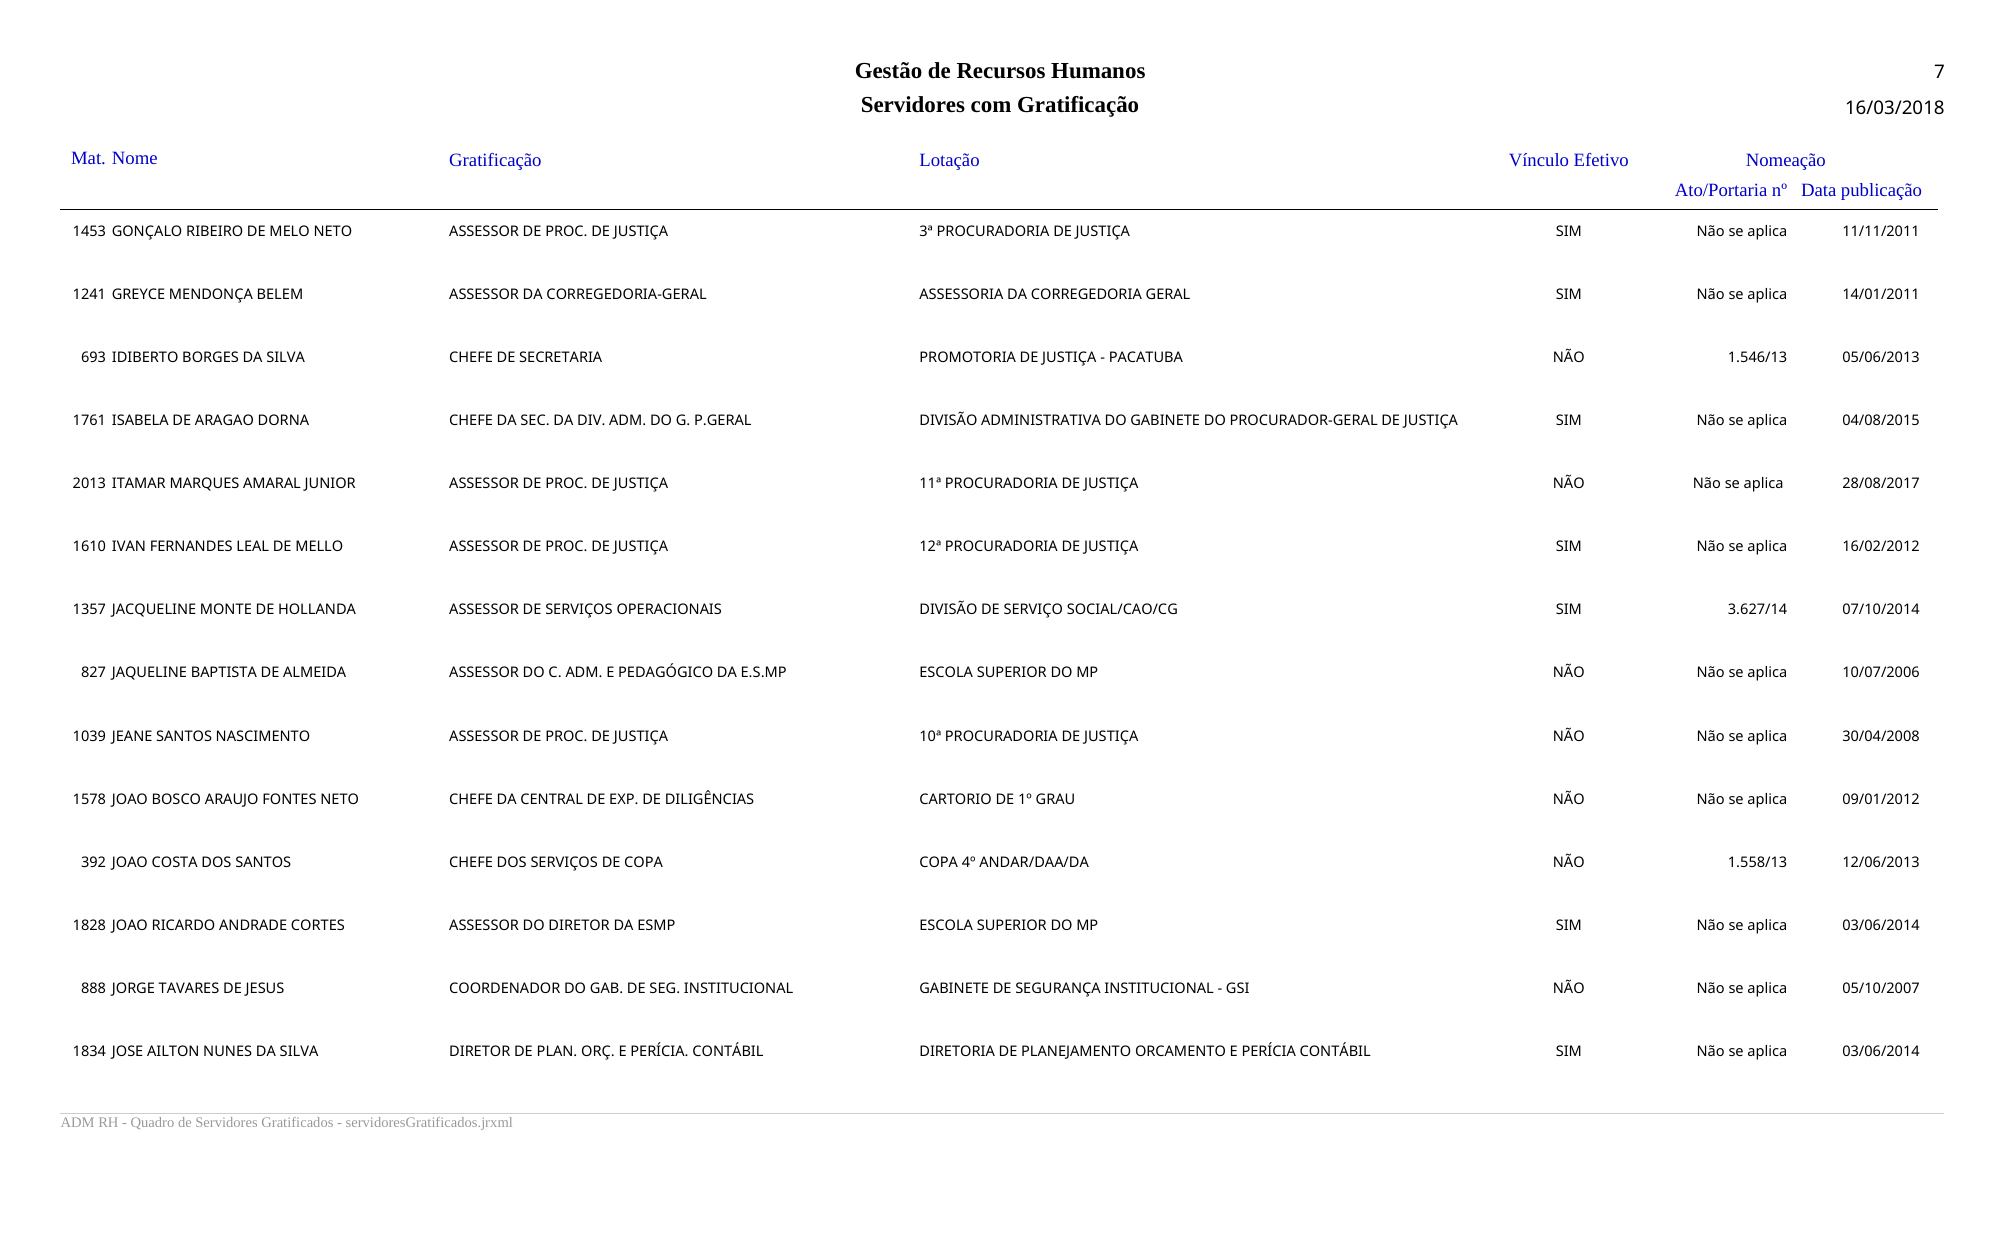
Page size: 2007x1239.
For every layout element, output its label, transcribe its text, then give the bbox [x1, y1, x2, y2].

table_cell [1486, 768, 2007, 785]
table_cell 1578 [9, 789, 106, 817]
table_cell [106, 149, 112, 177]
table_cell [1642, 536, 1649, 564]
table_cell [440, 284, 449, 312]
table_cell [1642, 943, 2007, 957]
table_cell [0, 754, 112, 767]
table_cell [440, 515, 449, 533]
table_cell [1642, 691, 2007, 704]
table_cell PROMOTORIA DE JUSTIÇA - PACATUBA [919, 347, 1486, 407]
table_cell COPA 4º ANDAR/DAA/DA [919, 852, 1486, 912]
table_cell Nomeação [1649, 149, 1922, 178]
table_cell [440, 389, 449, 407]
table_cell [910, 725, 919, 754]
table_cell [1787, 220, 1792, 249]
table_cell NÃO [1495, 662, 1642, 704]
table_header Mat. [44, 147, 106, 177]
table_cell [106, 915, 112, 943]
table_cell [1642, 312, 2007, 326]
table_cell Não se aplica [1649, 1041, 1787, 1069]
table_cell [1642, 789, 1649, 817]
table_cell CHEFE DA SEC. DA DIV. ADM. DO G. P.GERAL [449, 410, 910, 470]
table_cell [0, 943, 112, 957]
table_cell [106, 284, 112, 312]
table_cell COORDENADOR DO GAB. DE SEG. INSTITUCIONAL [449, 978, 910, 1038]
table_cell [440, 662, 449, 691]
table_cell [1642, 149, 1649, 177]
table_cell Não se aplica [1649, 220, 1787, 249]
table_cell [0, 578, 112, 596]
table_cell [1486, 452, 2007, 470]
table_cell [1787, 1041, 1792, 1069]
table_cell [910, 578, 919, 596]
table_cell [910, 831, 919, 848]
table_cell [1787, 536, 1792, 564]
table_cell [1787, 978, 1792, 1006]
table_cell [0, 978, 9, 1006]
table_cell [440, 957, 449, 975]
table_cell [0, 641, 112, 659]
table_cell [1486, 220, 1495, 249]
table_cell [1486, 725, 1495, 754]
table_cell [1642, 662, 1649, 691]
table_cell 1610 [9, 536, 106, 564]
table_cell [440, 880, 449, 894]
table_cell [0, 179, 1649, 208]
table_cell [1486, 978, 1495, 1006]
table_cell [910, 641, 919, 659]
table_cell [440, 1083, 449, 1101]
table_cell ASSESSOR DE PROC. DE JUSTIÇA [449, 220, 910, 280]
table_cell [0, 473, 9, 501]
table_cell 12ª PROCURADORIA DE JUSTIÇA [919, 536, 1486, 596]
table_cell [910, 473, 919, 501]
table_cell [910, 347, 919, 375]
table_cell GREYCE MENDONÇA BELEM [112, 284, 440, 343]
table_cell [910, 1006, 919, 1020]
table_cell [440, 1041, 449, 1069]
table_cell [1787, 347, 1792, 375]
table_cell DIRETOR DE PLAN. ORÇ. E PERÍCIA. CONTÁBIL [449, 1041, 910, 1101]
table_cell [1920, 284, 2007, 312]
table_cell [910, 536, 919, 564]
table_cell 827 [9, 662, 106, 691]
table_cell 1.558/13 [1649, 852, 1787, 880]
table_cell [1642, 817, 2007, 831]
table_cell [910, 817, 919, 831]
table_cell [1945, 59, 2007, 85]
table_cell 2013 [9, 473, 106, 501]
table_cell [199, 149, 449, 177]
table_cell JOAO COSTA DOS SANTOS [112, 852, 440, 912]
table_cell [440, 817, 449, 831]
table_cell [440, 249, 449, 262]
table_cell [0, 1113, 60, 1137]
table_cell [1486, 389, 2007, 407]
table_cell [0, 249, 112, 262]
table_cell CHEFE DA CENTRAL DE EXP. DE DILIGÊNCIAS [449, 789, 910, 848]
table_cell [1486, 501, 1495, 515]
table_cell [1486, 789, 1495, 817]
table_cell [1787, 789, 1792, 817]
table_cell [440, 641, 449, 659]
table_cell [910, 389, 919, 407]
table_cell [910, 410, 919, 438]
table_cell [0, 123, 2007, 147]
table_cell JACQUELINE MONTE DE HOLLANDA [112, 599, 440, 659]
table_header [0, 0, 2007, 57]
table_cell [440, 578, 449, 596]
table_cell ASSESSORIA DA CORREGEDORIA GERAL [919, 284, 1486, 343]
table_cell DIRETORIA DE PLANEJAMENTO ORCAMENTO E PERÍCIA CONTÁBIL [919, 1041, 1486, 1101]
table_cell 12/06/2013 [1793, 852, 1919, 880]
table_cell [1945, 1113, 2007, 1137]
table_cell [1486, 375, 1495, 389]
table_cell [1486, 284, 1495, 312]
table_cell [0, 375, 112, 389]
table_cell SIM [1495, 1041, 1642, 1083]
table_cell [1486, 312, 1495, 326]
table_cell [1642, 220, 1649, 249]
table_cell [0, 628, 112, 641]
table_cell Não se aplica [1649, 536, 1787, 564]
table_cell [910, 149, 919, 177]
table_cell [1642, 978, 1649, 1006]
table_cell [1642, 1041, 1649, 1069]
table_cell [440, 725, 449, 754]
table_cell [440, 1006, 449, 1020]
table_cell [1642, 1070, 2007, 1083]
table_cell 09/01/2012 [1793, 789, 1919, 817]
table_cell [910, 894, 919, 912]
table_cell DIVISÃO ADMINISTRATIVA DO GABINETE DO PROCURADOR-GERAL DE JUSTIÇA [919, 410, 1486, 470]
table_cell SIM [1495, 284, 1642, 326]
table_cell [1486, 515, 2007, 533]
table_cell [440, 852, 449, 880]
table_cell Gratificação [449, 149, 910, 178]
table_cell ASSESSOR DO C. ADM. E PEDAGÓGICO DA E.S.MP [449, 662, 910, 722]
table_cell [440, 628, 449, 641]
table_cell [910, 691, 919, 704]
table_cell [1486, 852, 1495, 880]
table_cell [0, 59, 213, 85]
table_cell CHEFE DE SECRETARIA [449, 347, 910, 407]
table_cell [910, 1083, 919, 1101]
table_header Nome [112, 147, 199, 177]
table_cell [0, 501, 112, 515]
table_cell 1241 [9, 284, 106, 312]
table_cell ISABELA DE ARAGAO DORNA [112, 410, 440, 470]
table_cell Data publicação [1787, 179, 1922, 208]
table_cell [1486, 880, 1495, 894]
table_cell Não se aplica [1649, 978, 1787, 1006]
table_cell ASSESSOR DE PROC. DE JUSTIÇA [449, 473, 910, 533]
table_cell 03/06/2014 [1793, 915, 1919, 943]
table_cell [1486, 943, 1495, 957]
table_cell [106, 789, 112, 817]
table_cell [440, 501, 449, 515]
table_cell Não se aplica [1649, 789, 1787, 817]
table_cell [1642, 725, 1649, 754]
table_cell 392 [9, 852, 106, 880]
table_cell [1486, 1006, 1495, 1020]
table_cell 28/08/2017 [1793, 473, 1919, 501]
table_cell [1922, 149, 2007, 177]
table_cell 1453 [9, 220, 106, 249]
table_cell [910, 943, 919, 957]
table_cell 10/07/2006 [1793, 662, 1919, 691]
table_cell [1642, 915, 1649, 943]
table_cell [1486, 691, 1495, 704]
table_cell [1642, 852, 1649, 880]
table_cell Gestão de Recursos Humanos [213, 57, 1787, 85]
table_cell [1920, 725, 2007, 754]
table_cell [440, 438, 449, 452]
table_cell [1787, 725, 1792, 754]
table_cell CHEFE DOS SERVIÇOS DE COPA [449, 852, 910, 912]
table_cell [1486, 662, 1495, 691]
table_cell [1486, 957, 2007, 975]
table_cell [910, 754, 919, 767]
table_cell [1642, 501, 2007, 515]
table_cell [1486, 326, 2007, 343]
table_cell ASSESSOR DA CORREGEDORIA-GERAL [449, 284, 910, 343]
table_cell Servidores com Gratificação [213, 91, 1787, 123]
table_cell NÃO [1495, 978, 1642, 1020]
table_cell [910, 662, 919, 691]
table_cell [440, 599, 449, 628]
table_cell [1486, 410, 1495, 438]
table_cell [1486, 565, 1495, 578]
table_cell 3ª PROCURADORIA DE JUSTIÇA [919, 220, 1486, 280]
table_cell [0, 894, 112, 912]
table_cell [1642, 880, 2007, 894]
table_cell [1787, 473, 1792, 501]
table_cell 1761 [9, 410, 106, 438]
table_cell [440, 1070, 449, 1083]
table_cell [0, 691, 112, 704]
table_cell [0, 347, 9, 375]
table_cell [1920, 852, 2007, 880]
table_cell NÃO [1495, 473, 1642, 515]
table_cell [0, 1101, 2007, 1113]
table_cell 1834 [9, 1041, 106, 1069]
table_cell SIM [1495, 410, 1642, 452]
table_cell [0, 284, 9, 312]
table_cell [440, 326, 449, 343]
table_cell [1486, 473, 1495, 501]
table_cell [1642, 754, 2007, 767]
table_cell [440, 978, 449, 1006]
table_cell [1486, 641, 2007, 659]
table_cell JOAO BOSCO ARAUJO FONTES NETO [112, 789, 440, 848]
table_cell [1486, 1041, 1495, 1069]
table_cell [0, 389, 112, 407]
table_cell Vínculo Efetivo [1495, 149, 1642, 178]
table_cell NÃO [1495, 725, 1642, 767]
table_cell [1920, 410, 2007, 438]
table_cell GONÇALO RIBEIRO DE MELO NETO [112, 220, 440, 280]
table_cell JOAO RICARDO ANDRADE CORTES [112, 915, 440, 975]
table_cell Não se aplica [1649, 725, 1787, 754]
table_cell [0, 880, 112, 894]
table_cell [0, 410, 9, 438]
table_cell [0, 1020, 112, 1038]
table_cell [910, 565, 919, 578]
table_cell [106, 1041, 112, 1069]
table_cell [440, 410, 449, 438]
table_cell [1920, 536, 2007, 564]
table_cell [1486, 817, 1495, 831]
table_cell [910, 957, 919, 975]
table_cell [440, 312, 449, 326]
table_cell SIM [1495, 915, 1642, 957]
table_cell [1642, 599, 1649, 628]
table_cell Ato/Portaria nº [1649, 179, 1787, 208]
table_cell [910, 312, 919, 326]
table_cell ASSESSOR DE PROC. DE JUSTIÇA [449, 536, 910, 596]
table_cell 1.546/13 [1649, 347, 1787, 375]
table_cell [0, 1041, 9, 1069]
table_cell [1920, 220, 2007, 249]
table_cell 7 [1790, 59, 1944, 85]
table_cell [910, 220, 919, 249]
table_cell [440, 375, 449, 389]
table_cell 888 [9, 978, 106, 1006]
table_cell [910, 704, 919, 722]
table_cell JEANE SANTOS NASCIMENTO [112, 725, 440, 785]
table_cell [440, 943, 449, 957]
table_cell [440, 1020, 449, 1038]
table_cell Não se aplica [1649, 915, 1787, 943]
table_cell [0, 438, 112, 452]
table_cell Não se aplica [1649, 284, 1787, 312]
table_cell [1486, 1070, 1495, 1083]
table_cell ASSESSOR DO DIRETOR DA ESMP [449, 915, 910, 975]
table_cell [440, 704, 449, 722]
table_cell [1787, 915, 1792, 943]
table_cell [1787, 662, 1792, 691]
table_cell NÃO [1495, 347, 1642, 389]
table_cell [0, 326, 112, 343]
table_cell [910, 284, 919, 312]
table_cell Não se aplica [1649, 473, 1787, 501]
table_cell SIM [1495, 536, 1642, 578]
table_cell [1787, 599, 1792, 628]
table_cell [440, 894, 449, 912]
table_cell JOSE AILTON NUNES DA SILVA [112, 1041, 440, 1101]
table_cell [440, 347, 449, 375]
table_cell [0, 915, 9, 943]
table_cell [910, 452, 919, 470]
table_cell [440, 915, 449, 943]
table_cell NÃO [1495, 852, 1642, 894]
table_cell [910, 852, 919, 880]
table_cell [0, 831, 112, 848]
table_cell [0, 211, 2007, 220]
table_cell [1920, 662, 2007, 691]
table_cell [106, 978, 112, 1006]
table_cell [0, 1006, 112, 1020]
table_cell [0, 852, 9, 880]
table_cell SIM [1495, 599, 1642, 641]
table_cell [1642, 438, 2007, 452]
table_cell [1920, 789, 2007, 817]
table_cell [0, 515, 112, 533]
table_cell [910, 628, 919, 641]
table_cell JORGE TAVARES DE JESUS [112, 978, 440, 1038]
table_cell [0, 768, 112, 785]
table_cell [1920, 1041, 2007, 1069]
table_cell [910, 1070, 919, 1083]
table_cell [0, 536, 9, 564]
table_cell [0, 312, 112, 326]
table_cell [106, 347, 112, 375]
table_cell 05/10/2007 [1793, 978, 1919, 1006]
table_cell [1642, 410, 1649, 438]
table_cell [0, 149, 44, 177]
table_cell [0, 565, 112, 578]
table_cell [1486, 438, 1495, 452]
table_cell [1945, 95, 2007, 123]
table_cell [106, 220, 112, 249]
table_cell 10ª PROCURADORIA DE JUSTIÇA [919, 725, 1486, 785]
table_cell [1642, 565, 2007, 578]
table_cell 16/02/2012 [1793, 536, 1919, 564]
table_cell [440, 220, 449, 249]
table_cell 30/04/2008 [1793, 725, 1919, 754]
table_cell SIM [1495, 220, 1642, 262]
table_cell [0, 85, 2007, 91]
table_cell [440, 768, 449, 785]
table_cell [440, 789, 449, 817]
table_cell ITAMAR MARQUES AMARAL JUNIOR [112, 473, 440, 533]
table_cell [1486, 704, 2007, 722]
table_cell CARTORIO DE 1º GRAU [919, 789, 1486, 848]
table_cell IVAN FERNANDES LEAL DE MELLO [112, 536, 440, 596]
table_cell [106, 410, 112, 438]
table_cell [1642, 473, 1649, 501]
table_cell [910, 326, 919, 343]
table_cell [0, 725, 9, 754]
table_cell [1922, 179, 2007, 208]
table_cell [440, 473, 449, 501]
table_cell ADM RH - Quadro de Servidores Gratificados - servidoresGratificados.jrxml [60, 1114, 1944, 1137]
table_cell [910, 249, 919, 262]
table_cell [1486, 149, 1495, 177]
table_cell [910, 978, 919, 1006]
table_cell [1642, 347, 1649, 375]
table_cell [106, 473, 112, 501]
table_cell [1920, 915, 2007, 943]
table_cell [910, 1041, 919, 1069]
table_cell [1642, 284, 1649, 312]
table_cell [1642, 1006, 2007, 1020]
table_cell [910, 789, 919, 817]
table_cell [0, 263, 112, 280]
table_cell ASSESSOR DE SERVIÇOS OPERACIONAIS [449, 599, 910, 659]
table_cell [1787, 284, 1792, 312]
table_cell [1787, 410, 1792, 438]
table_cell [1486, 347, 1495, 375]
table_cell [1486, 263, 2007, 280]
table_cell [0, 817, 112, 831]
table_cell [1486, 1020, 2007, 1038]
table_cell [440, 754, 449, 767]
table_cell [1920, 978, 2007, 1006]
table_cell 1357 [9, 599, 106, 628]
table_cell [0, 1070, 112, 1083]
table_cell ASSESSOR DE PROC. DE JUSTIÇA [449, 725, 910, 785]
table_cell 14/01/2011 [1793, 284, 1919, 312]
table_cell [910, 768, 919, 785]
table_cell 1828 [9, 915, 106, 943]
table_cell [1642, 375, 2007, 389]
table_cell [1486, 915, 1495, 943]
table_cell [1486, 578, 2007, 596]
table_cell [910, 263, 919, 280]
table_cell IDIBERTO BORGES DA SILVA [112, 347, 440, 407]
table_cell [1787, 852, 1792, 880]
table_cell [910, 501, 919, 515]
table_cell [0, 789, 9, 817]
table_cell [0, 1083, 112, 1101]
table_cell 04/08/2015 [1793, 410, 1919, 438]
table_cell [0, 220, 9, 249]
table_cell [910, 515, 919, 533]
table_cell [1486, 831, 2007, 848]
table_cell ESCOLA SUPERIOR DO MP [919, 915, 1486, 975]
table_cell [106, 536, 112, 564]
table_cell NÃO [1495, 789, 1642, 831]
table_cell 693 [9, 347, 106, 375]
table_cell [910, 438, 919, 452]
table_cell [106, 662, 112, 691]
table_cell [910, 1020, 919, 1038]
table_cell [1920, 347, 2007, 375]
table_cell [106, 599, 112, 628]
table_cell 11ª PROCURADORIA DE JUSTIÇA [919, 473, 1486, 533]
table_cell [440, 565, 449, 578]
table_cell [440, 263, 449, 280]
table_cell 11/11/2011 [1793, 220, 1919, 249]
table_cell ESCOLA SUPERIOR DO MP [919, 662, 1486, 722]
table_cell [1642, 249, 2007, 262]
table_cell [0, 599, 9, 628]
table_cell [1920, 599, 2007, 628]
table_cell [1486, 536, 1495, 564]
table_cell [0, 95, 213, 123]
table_cell Não se aplica [1649, 410, 1787, 438]
table_cell 05/06/2013 [1793, 347, 1919, 375]
table_cell [1486, 599, 1495, 628]
table_cell 03/06/2014 [1793, 1041, 1919, 1069]
table_cell [0, 662, 9, 691]
table_cell Não se aplica [1649, 662, 1787, 691]
table_cell [0, 957, 112, 975]
table_cell [0, 452, 112, 470]
table_cell [440, 691, 449, 704]
table_cell [0, 704, 112, 722]
table_cell [1486, 1083, 2007, 1101]
table_cell [440, 452, 449, 470]
table_cell 1039 [9, 725, 106, 754]
table_cell [910, 915, 919, 943]
table_cell Lotação [919, 149, 1486, 178]
table_cell [910, 375, 919, 389]
table_cell [440, 536, 449, 564]
table_cell [1486, 754, 1495, 767]
table_cell [106, 852, 112, 880]
table_cell 3.627/14 [1649, 599, 1787, 628]
table_cell [910, 880, 919, 894]
table_cell GABINETE DE SEGURANÇA INSTITUCIONAL - GSI [919, 978, 1486, 1038]
table_cell 07/10/2014 [1793, 599, 1919, 628]
table_cell [106, 725, 112, 754]
table_cell 16/03/2018 [1790, 95, 1944, 123]
table_cell [1486, 628, 1495, 641]
table_cell DIVISÃO DE SERVIÇO SOCIAL/CAO/CG [919, 599, 1486, 659]
table_cell [1486, 894, 2007, 912]
table_cell [1486, 249, 1495, 262]
table_cell [910, 599, 919, 628]
table_cell [1920, 473, 2007, 501]
table_cell [440, 831, 449, 848]
table_cell [1642, 628, 2007, 641]
table_cell JAQUELINE BAPTISTA DE ALMEIDA [112, 662, 440, 722]
